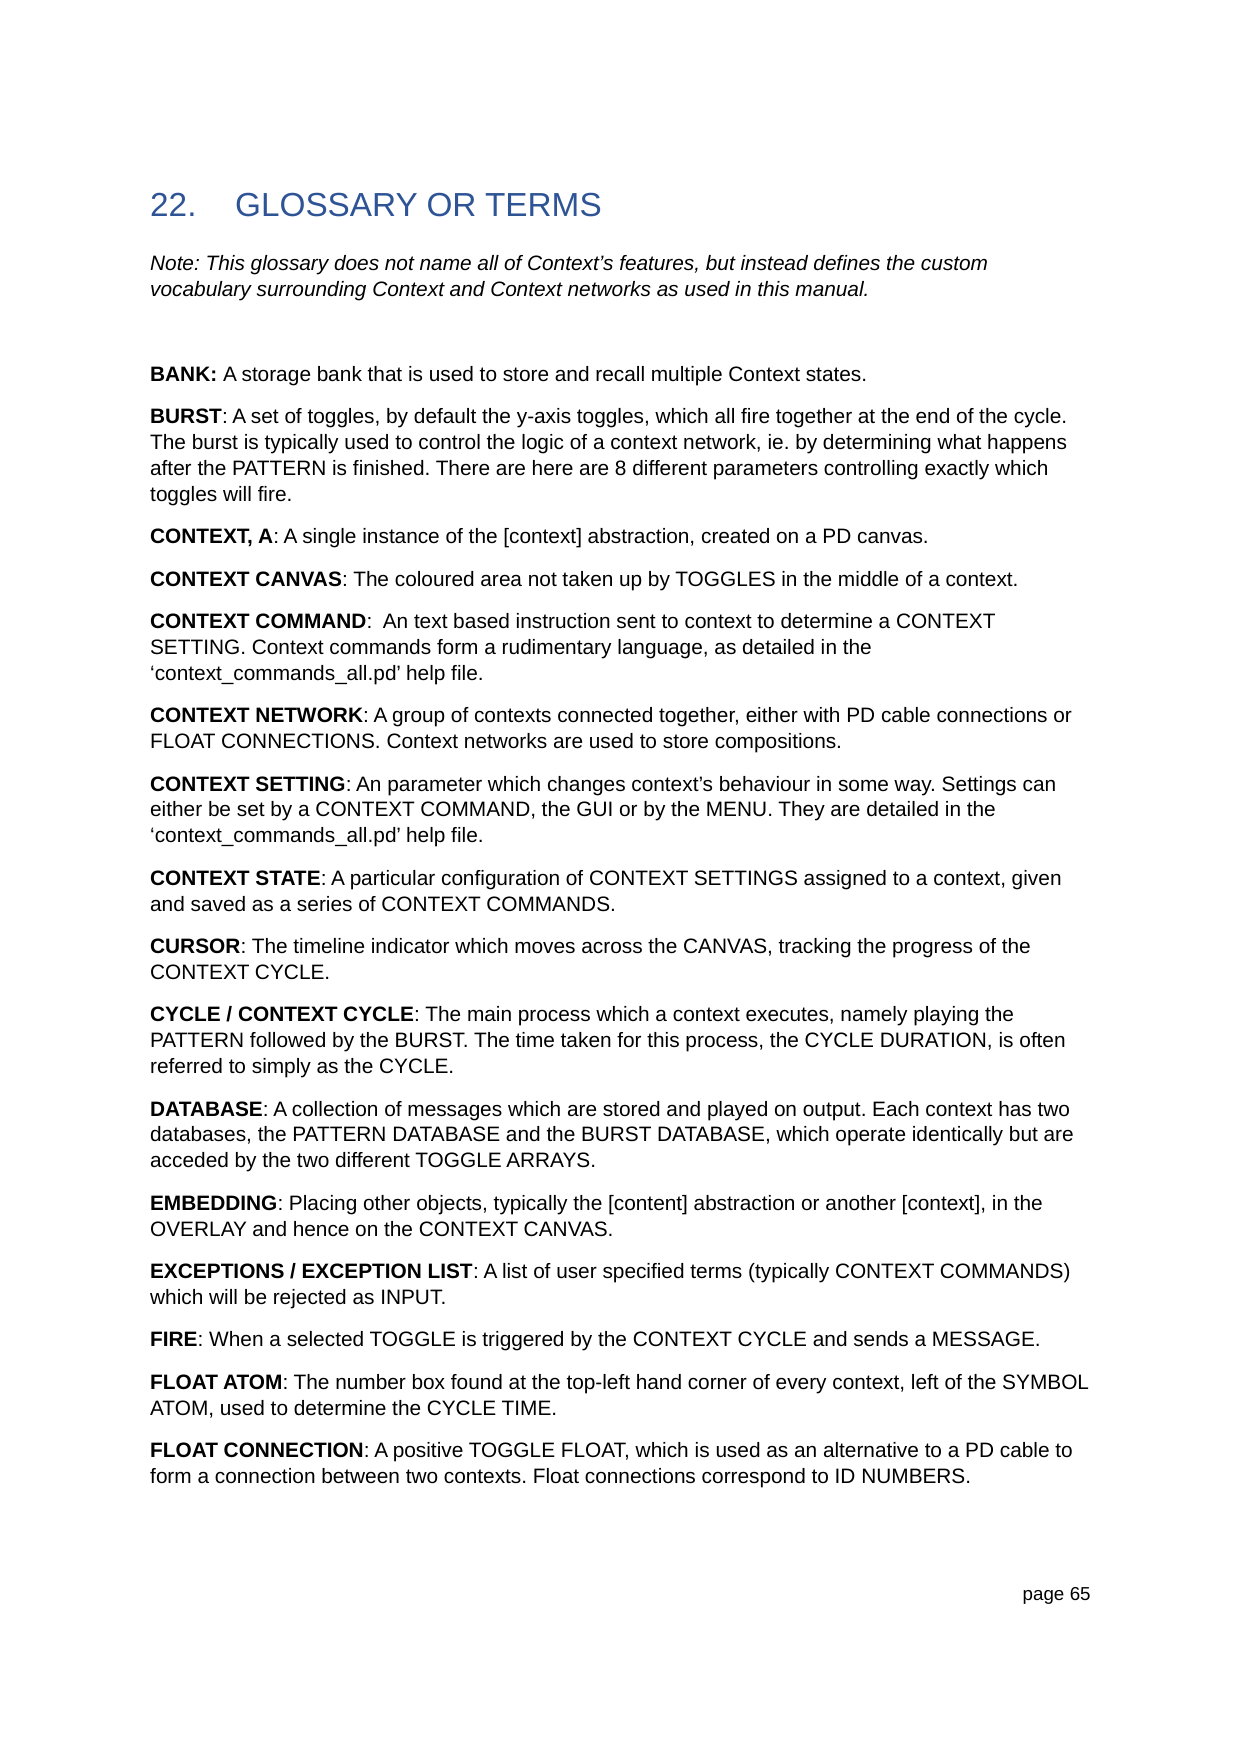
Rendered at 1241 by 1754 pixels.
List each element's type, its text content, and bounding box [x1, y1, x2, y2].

text FLOAT ATOM: The number box found at the top-left hand corner of every context, left of the SYMBOL ATOM, used to determine the CYCLE TIME. [150, 1370, 1090, 1419]
text EMBEDDING: Placing other objects, typically the [content] abstraction or another [context], in the OVERLAY and hence on the CONTEXT CANVAS. [150, 1191, 1090, 1240]
text Note: This glossary does not name all of Context’s features, but instead defines the custom vocabulary surrounding Context and Context networks as used in this manual. [150, 251, 1090, 300]
subtitle GLOSSARY OR TERMS [150, 185, 1090, 224]
text CONTEXT, A: A single instance of the [context] abstraction, created on a PD canvas. [150, 524, 1090, 548]
text CYCLE / CONTEXT CYCLE: The main process which a context executes, namely playing the PATTERN followed by the BURST. The time taken for this process, the CYCLE DURATION, is often referred to simply as the CYCLE. [150, 1002, 1090, 1078]
text FLOAT CONNECTION: A positive TOGGLE FLOAT, which is used as an alternative to a PD cable to form a connection between two contexts. Float connections correspond to ID NUMBERS. [150, 1438, 1090, 1488]
text BANK: A storage bank that is used to store and recall multiple Context states. [150, 361, 1090, 385]
text DATABASE: A collection of messages which are stored and played on output. Each context has two databases, the PATTERN DATABASE and the BURST DATABASE, which operate identically but are acceded by the two different TOGGLE ARRAYS. [150, 1096, 1090, 1172]
text CONTEXT COMMAND: An text based instruction sent to context to determine a CONTEXT SETTING. Context commands form a rudimentary language, as detailed in the ‘context_commands_all.pd’ help file. [150, 609, 1090, 684]
text EXCEPTIONS / EXCEPTION LIST: A list of user specified terms (typically CONTEXT COMMANDS) which will be rejected as INPUT. [150, 1259, 1090, 1309]
text BURST: A set of toggles, by default the y-axis toggles, which all fire together at the end of the cycle. The burst is typically used to control the logic of a context network, ie. by determining what happens after the PATTERN is finished. There are here are 8 different parameters controlling exactly which toggles will fire. [150, 404, 1090, 505]
text CONTEXT CANVAS: The coloured area not taken up by TOGGLES in the middle of a context. [150, 566, 1090, 590]
text CURSOR: The timeline indicator which moves across the CANVAS, tracking the progress of the CONTEXT CYCLE. [150, 934, 1090, 984]
text CONTEXT STATE: A particular configuration of CONTEXT SETTINGS assigned to a context, given and saved as a series of CONTEXT COMMANDS. [150, 866, 1090, 915]
text CONTEXT NETWORK: A group of contexts connected together, either with PD cable connections or FLOAT CONNECTIONS. Context networks are used to store compositions. [150, 703, 1090, 753]
text FIRE: When a selected TOGGLE is triggered by the CONTEXT CYCLE and sends a MESSAGE. [150, 1327, 1090, 1351]
text CONTEXT SETTING: An parameter which changes context’s behaviour in some way. Settings can either be set by a CONTEXT COMMAND, the GUI or by the MENU. They are detailed in the ‘context_commands_all.pd’ help file. [150, 771, 1090, 847]
